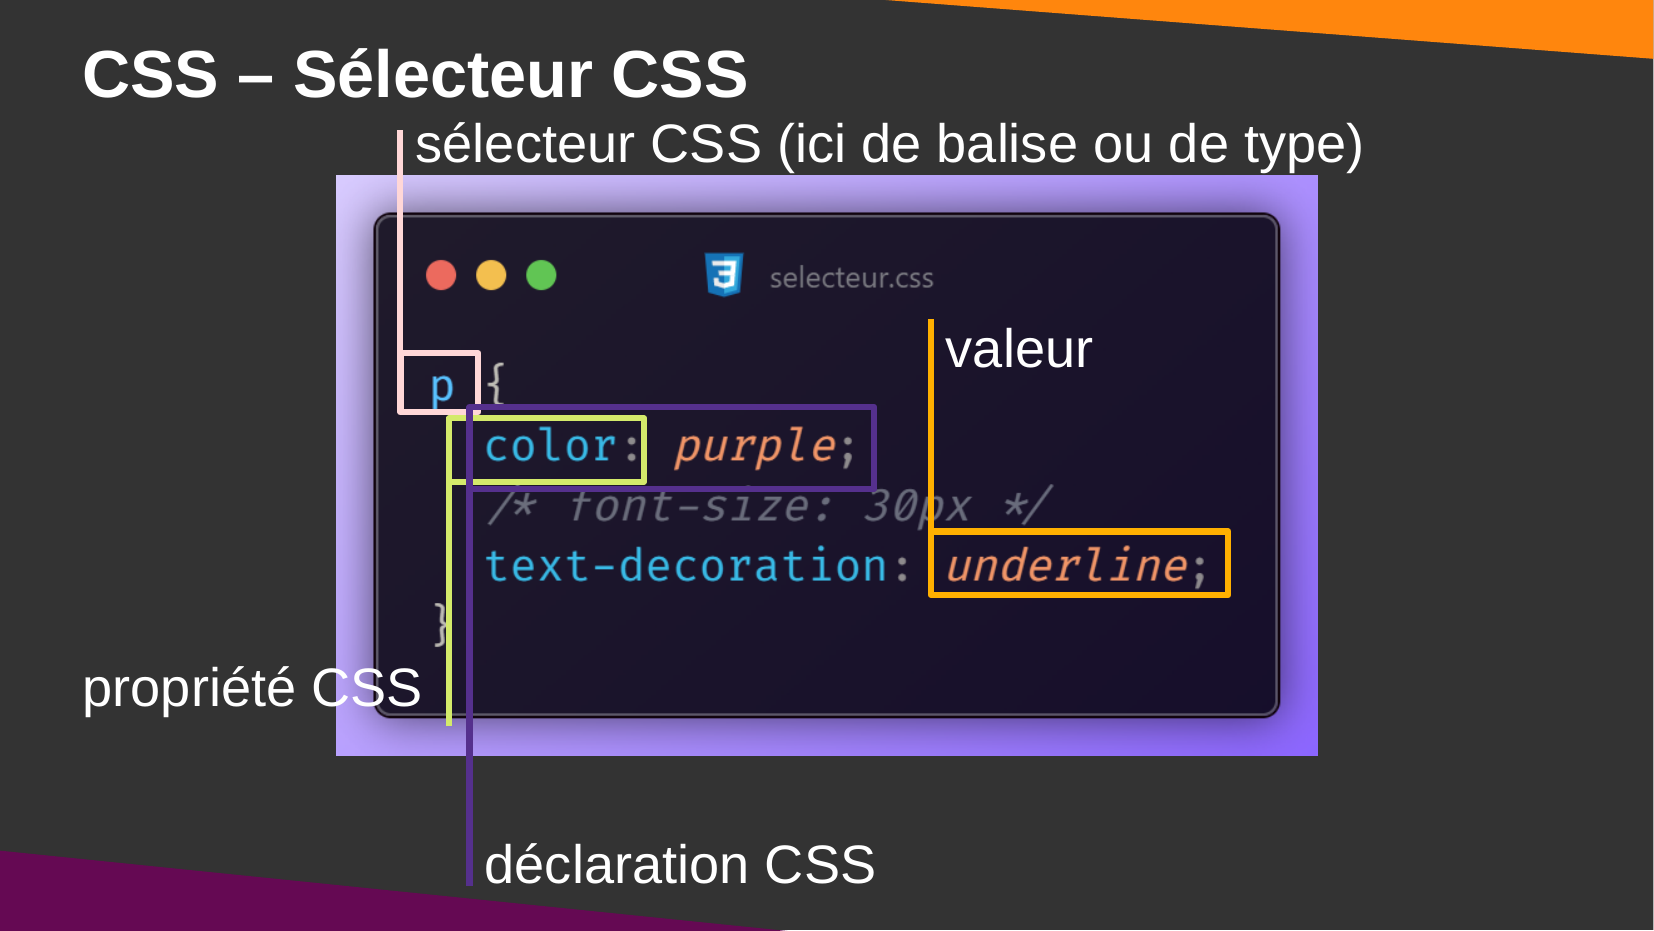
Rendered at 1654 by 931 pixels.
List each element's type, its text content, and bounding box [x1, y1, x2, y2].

picture [336, 175, 446, 657]
title sélecteur CSS (ici de balise ou de type) [415, 113, 1388, 175]
text_box [0, 850, 788, 931]
title CSS – Sélecteur CSS [82, 37, 957, 114]
text_box [885, 0, 1654, 59]
picture [473, 410, 871, 486]
picture [336, 485, 466, 756]
picture [404, 356, 475, 409]
title déclaration CSS [484, 834, 890, 903]
title propriété CSS [82, 657, 446, 727]
title valeur [945, 318, 1186, 388]
picture [452, 421, 466, 479]
picture [473, 421, 641, 479]
picture [403, 175, 1318, 756]
